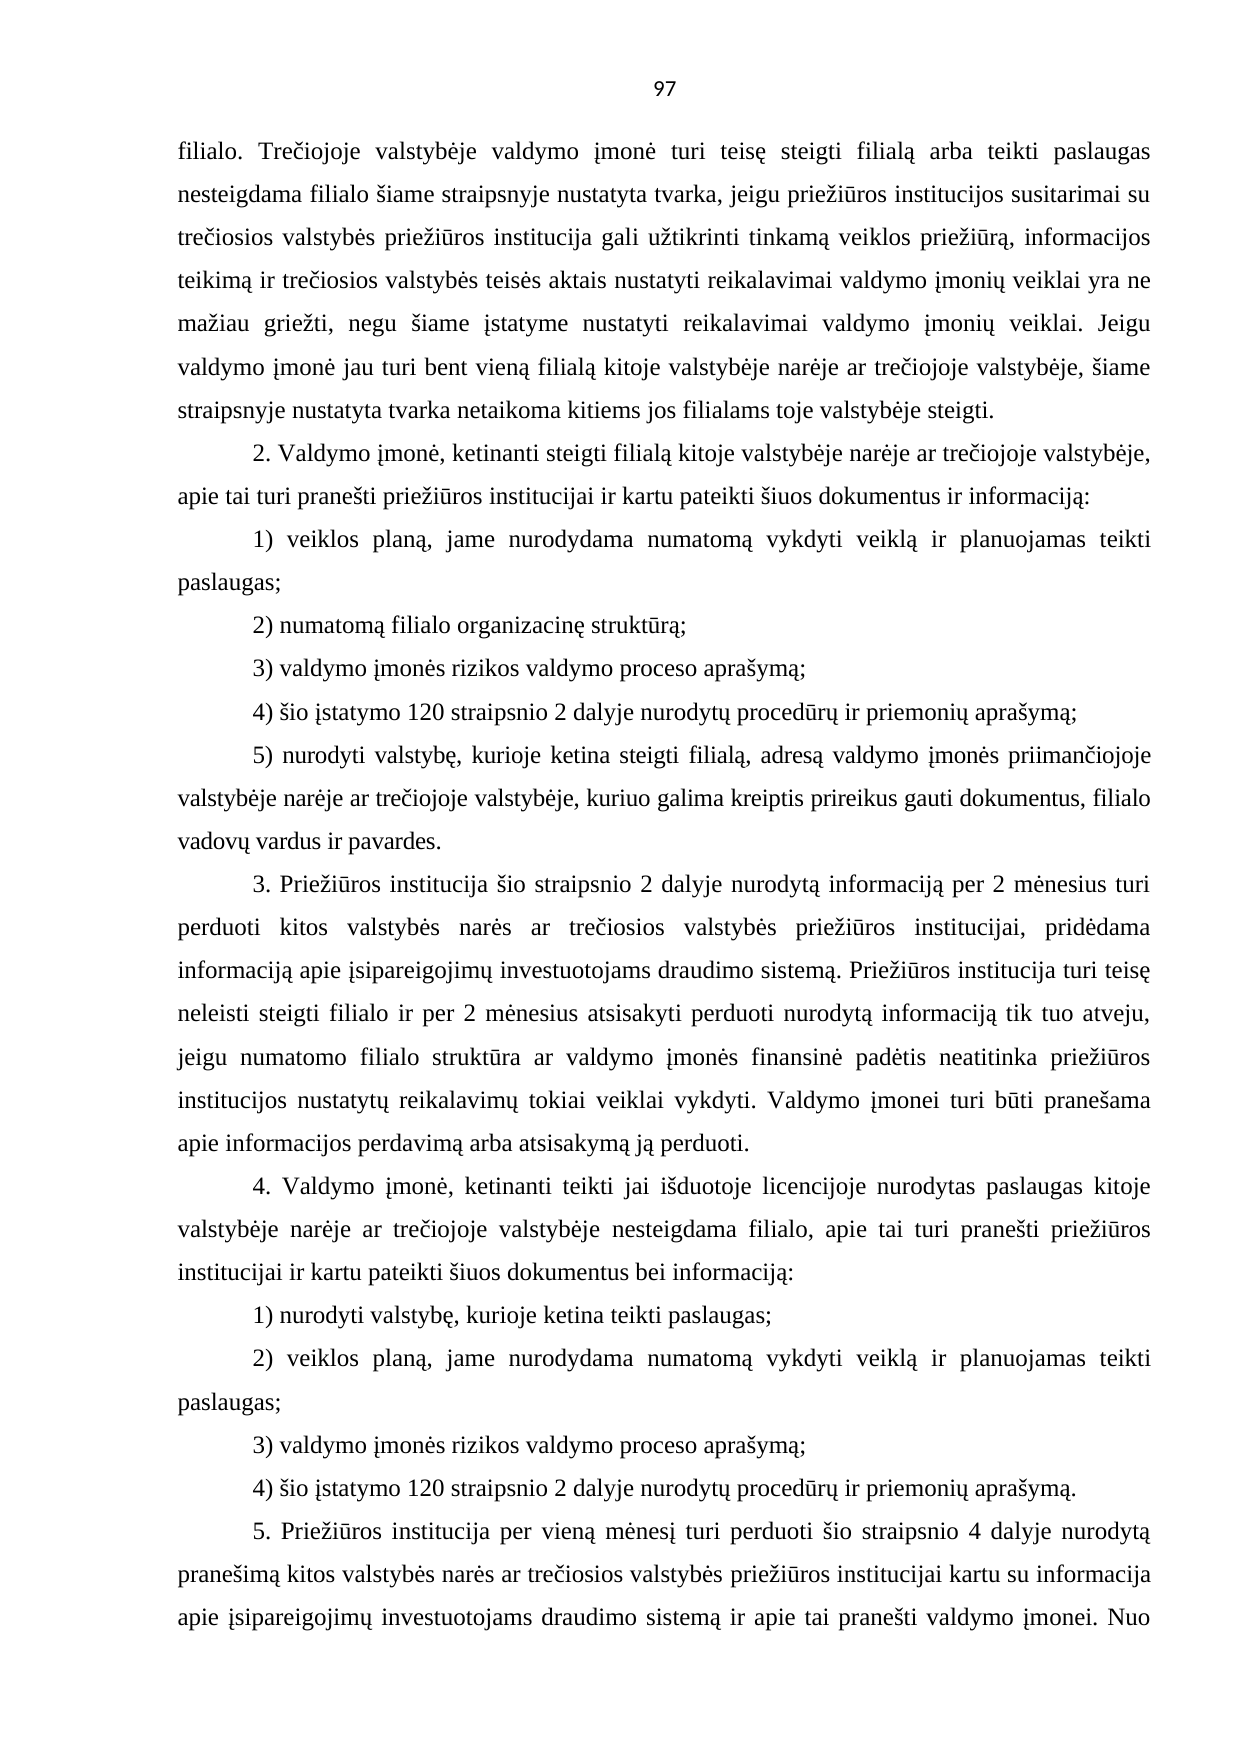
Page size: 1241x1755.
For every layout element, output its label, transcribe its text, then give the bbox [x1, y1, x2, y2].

text 3. Priežiūros institucija šio straipsnio 2 dalyje nurodytą informaciją per 2 mėnesius turi perduoti kitos valstybės narės ar trečiosios valstybės priežiūros institucijai, pridėdama informaciją apie įsipareigojimų investuotojams draudimo sistemą. Priežiūros institucija turi teisę neleisti steigti filialo ir per 2 mėnesius atsisakyti perduoti nurodytą informaciją tik tuo atveju, jeigu numatomo filialo struktūra ar valdymo įmonės finansinė padėtis neatitinka priežiūros institucijos nustatytų reikalavimų tokiai veiklai vykdyti. Valdymo įmonei turi būti pranešama apie informacijos perdavimą arba atsisakymą ją perduoti. [177, 869, 1152, 1157]
text 1) veiklos planą, jame nurodydama numatomą vykdyti veiklą ir planuojamas teikti paslaugas; [177, 524, 1152, 596]
text 2) veiklos planą, jame nurodydama numatomą vykdyti veiklą ir planuojamas teikti paslaugas; [177, 1343, 1152, 1415]
text 4) šio įstatymo 120 straipsnio 2 dalyje nurodytų procedūrų ir priemonių aprašymą; [177, 697, 1152, 725]
text 4. Valdymo įmonė, ketinanti teikti jai išduotoje licencijoje nurodytas paslaugas kitoje valstybėje narėje ar trečiojoje valstybėje nesteigdama filialo, apie tai turi pranešti priežiūros institucijai ir kartu pateikti šiuos dokumentus bei informaciją: [177, 1171, 1152, 1286]
text 3) valdymo įmonės rizikos valdymo proceso aprašymą; [177, 653, 1152, 682]
text 2. Valdymo įmonė, ketinanti steigti filialą kitoje valstybėje narėje ar trečiojoje valstybėje, apie tai turi pranešti priežiūros institucijai ir kartu pateikti šiuos dokumentus ir informaciją: [177, 438, 1152, 510]
text 3) valdymo įmonės rizikos valdymo proceso aprašymą; [177, 1430, 1152, 1458]
text 5. Priežiūros institucija per vieną mėnesį turi perduoti šio straipsnio 4 dalyje nurodytą pranešimą kitos valstybės narės ar trečiosios valstybės priežiūros institucijai kartu su informacija apie įsipareigojimų investuotojams draudimo sistemą ir apie tai pranešti valdymo įmonei. Nuo [177, 1516, 1152, 1631]
text 5) nurodyti valstybę, kurioje ketina steigti filialą, adresą valdymo įmonės priimančiojoje valstybėje narėje ar trečiojoje valstybėje, kuriuo galima kreiptis prireikus gauti dokumentus, filialo vadovų vardus ir pavardes. [177, 740, 1152, 855]
text 2) numatomą filialo organizacinę struktūrą; [177, 610, 1152, 639]
text filialo. Trečiojoje valstybėje valdymo įmonė turi teisę steigti filialą arba teikti paslaugas nesteigdama filialo šiame straipsnyje nustatyta tvarka, jeigu priežiūros institucijos susitarimai su trečiosios valstybės priežiūros institucija gali užtikrinti tinkamą veiklos priežiūrą, informacijos teikimą ir trečiosios valstybės teisės aktais nustatyti reikalavimai valdymo įmonių veiklai yra ne mažiau griežti, negu šiame įstatyme nustatyti reikalavimai valdymo įmonių veiklai. Jeigu valdymo įmonė jau turi bent vieną filialą kitoje valstybėje narėje ar trečiojoje valstybėje, šiame straipsnyje nustatyta tvarka netaikoma kitiems jos filialams toje valstybėje steigti. [177, 136, 1152, 423]
text 1) nurodyti valstybę, kurioje ketina teikti paslaugas; [177, 1300, 1152, 1329]
text 4) šio įstatymo 120 straipsnio 2 dalyje nurodytų procedūrų ir priemonių aprašymą. [177, 1473, 1152, 1502]
